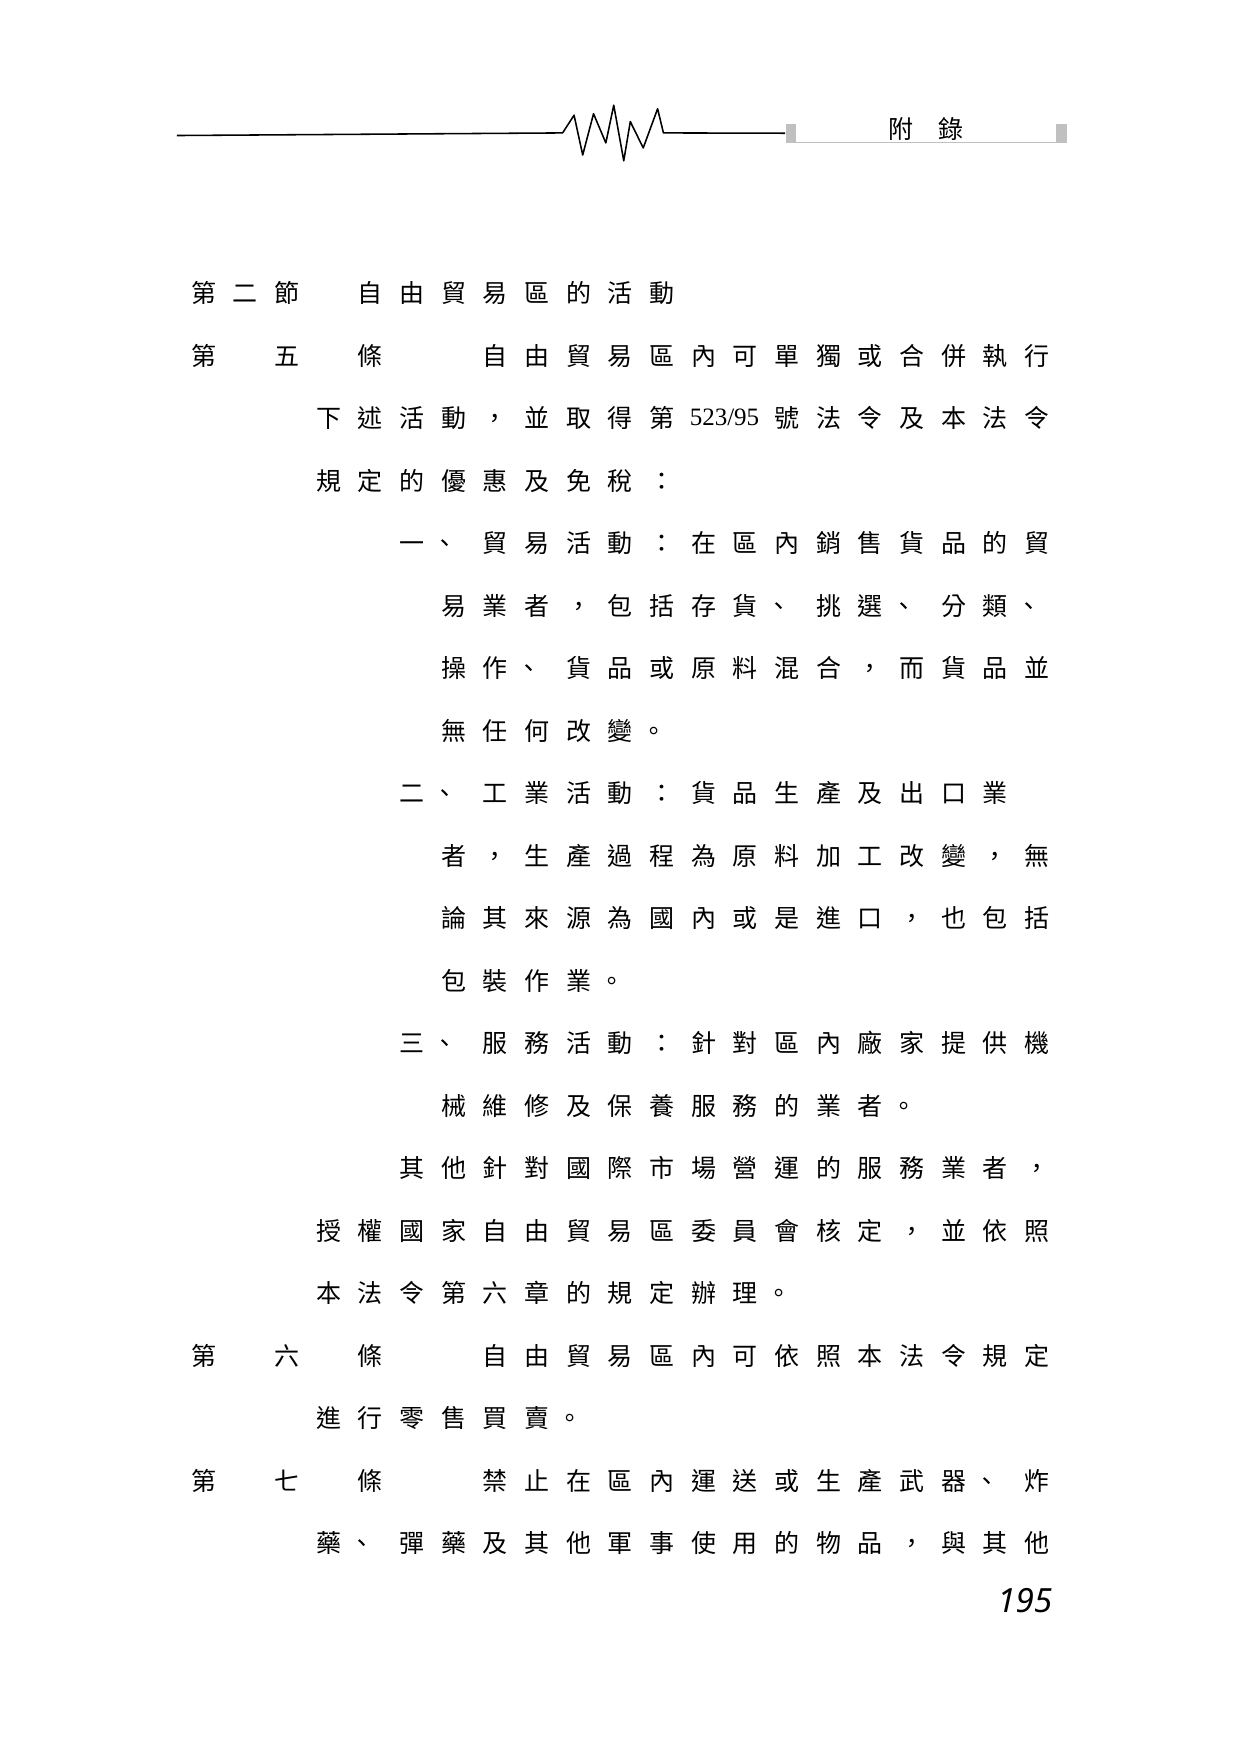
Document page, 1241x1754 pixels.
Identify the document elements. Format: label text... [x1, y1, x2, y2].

text 一、貿易活動：在區內銷售貨品的貿易業者，包括存貨、挑選、分類、操作、貨品或原料混合，而貨品並無任何改變。 [355, 500, 1058, 750]
text 三、服務活動：針對區內廠家提供機械維修及保養服務的業者。 [355, 1000, 1058, 1125]
text 二、工業活動：貨品生產及出口業者，生產過程為原料加工改變，無論其來源為國內或是進口，也包括包裝作業。 [355, 750, 1058, 1000]
text 其他針對國際市場營運的服務業者，授權國家自由貿易區委員會核定，並依照本法令第六章的規定辦理。 [306, 1125, 1058, 1313]
text 第 七 條 禁止在區內運送或生產武器、炸藥、彈藥及其他軍事使用的物品，與其他 [183, 1438, 1058, 1563]
text 第 六 條 自由貿易區內可依照本法令規定進行零售買賣。 [183, 1313, 1058, 1438]
text 第 五 條 自由貿易區內可單獨或合併執行下述活動，並取得第523/95號法令及本法令規定的優惠及免稅： [183, 313, 1058, 500]
text 第二節 自由貿易區的活動 [183, 250, 1058, 313]
